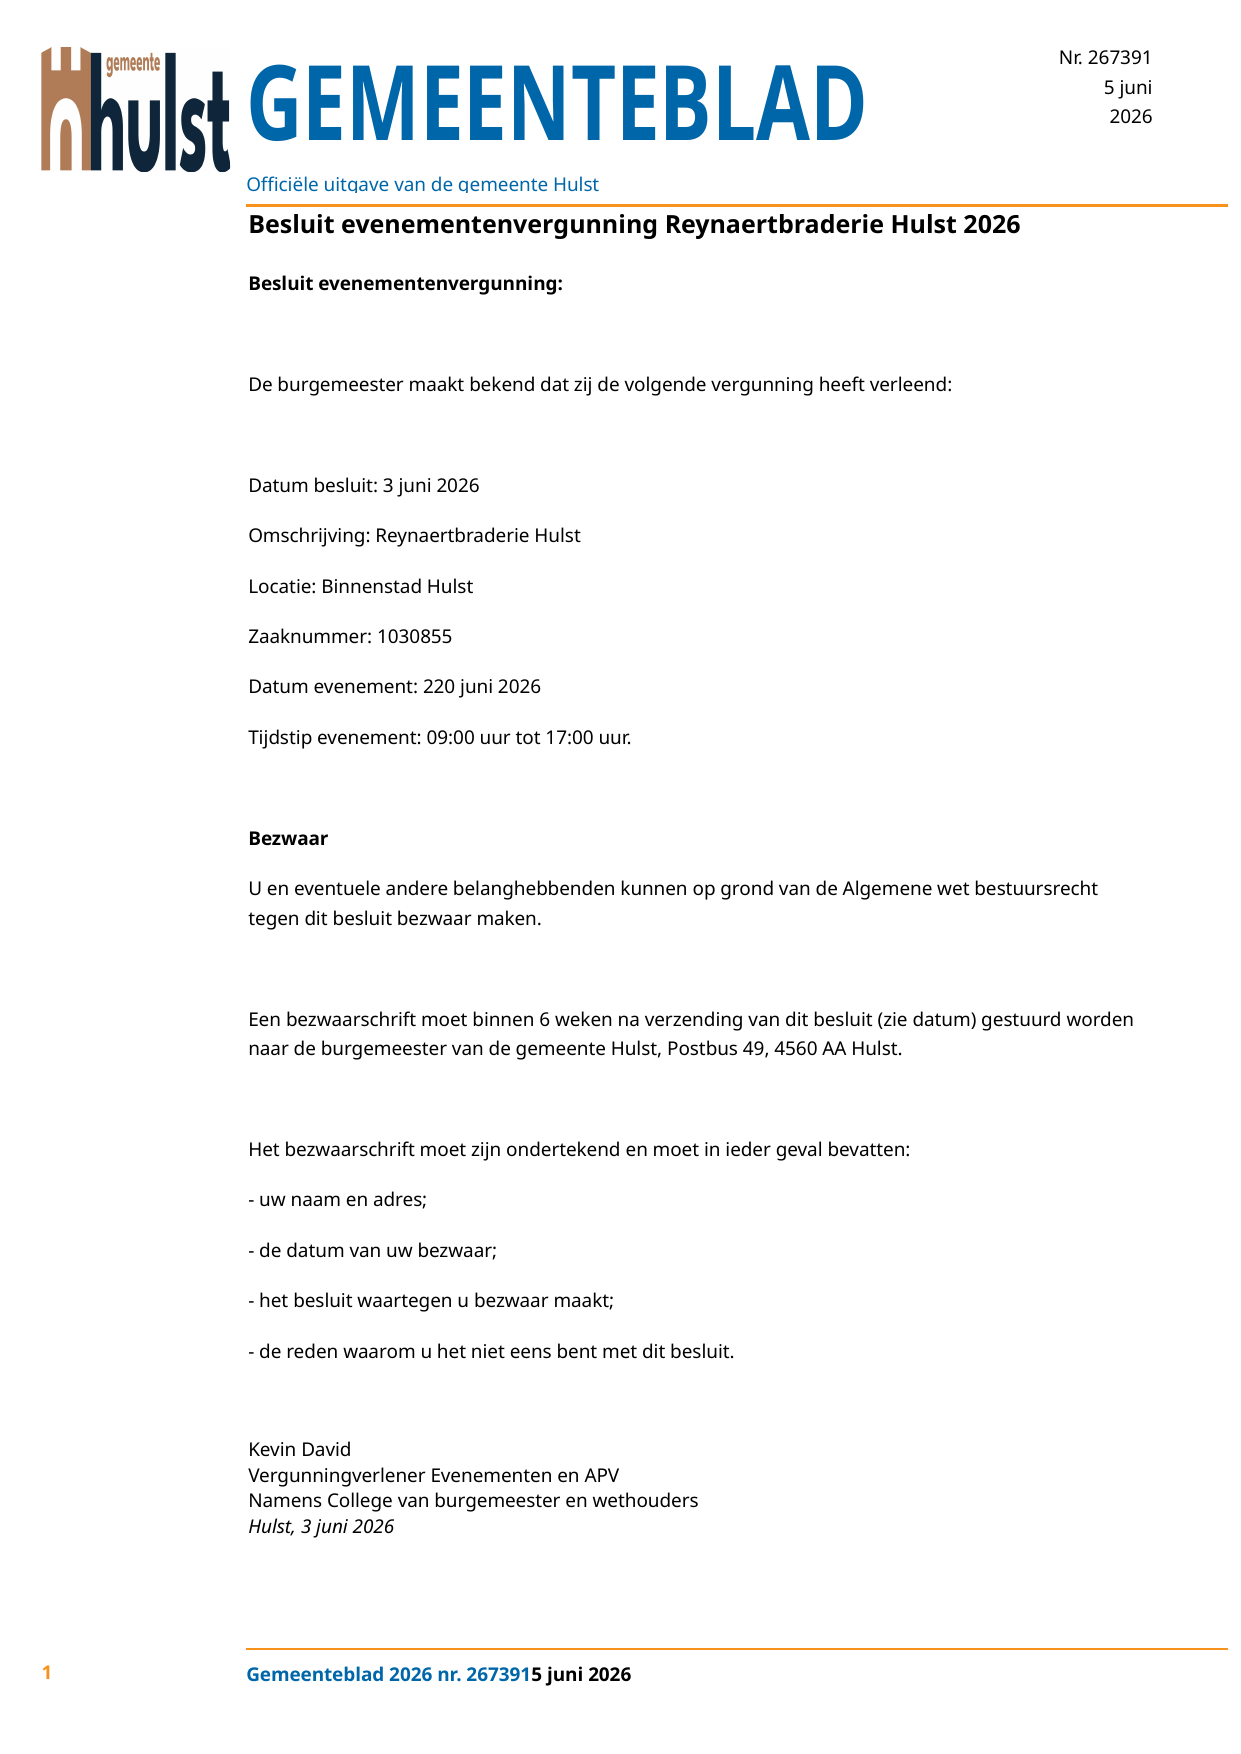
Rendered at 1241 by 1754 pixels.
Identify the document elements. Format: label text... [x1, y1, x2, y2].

text Hulst, 3 juni 2026 [248, 1513, 1152, 1539]
text Vergunningverlener Evenementen en APV [248, 1462, 1152, 1487]
text Kevin David [248, 1436, 1152, 1462]
text Een bezwaarschrift moet binnen 6 weken na verzending van dit besluit (zie datum) gestuurd worden naar de burgemeester van de gemeente Hulst, Postbus 49, 4560 AA Hulst. [248, 1006, 1152, 1061]
picture [41, 47, 231, 172]
text Datum evenement: 220 juni 2026 [248, 674, 1152, 699]
text Het bezwaarschrift moet zijn ondertekend en moet in ieder geval bevatten: [248, 1136, 1152, 1162]
text Besluit evenementenvergunning: [248, 270, 1152, 296]
text Tijdstip evenement: 09:00 uur tot 17:00 uur. [248, 724, 1152, 750]
text De burgemeester maakt bekend dat zij de volgende vergunning heeft verleend: [248, 371, 1152, 397]
text Omschrijving: Reynaertbraderie Hulst [248, 522, 1152, 548]
text - uw naam en adres; [248, 1187, 1152, 1212]
text Namens College van burgemeester en wethouders [248, 1487, 1152, 1513]
text Besluit evenementenvergunning Reynaertbraderie Hulst 2026 [248, 207, 1152, 241]
text Datum besluit: 3 juni 2026 [248, 472, 1152, 498]
text Bezwaar [248, 825, 1152, 851]
text Locatie: Binnenstad Hulst [248, 573, 1152, 598]
text - het besluit waartegen u bezwaar maakt; [248, 1287, 1152, 1313]
text U en eventuele andere belanghebbenden kunnen op grond van de Algemene wet bestuursrecht tegen dit besluit bezwaar maken. [248, 875, 1152, 931]
text - de reden waarom u het niet eens bent met dit besluit. [248, 1338, 1152, 1363]
text Zaaknummer: 1030855 [248, 623, 1152, 649]
text - de datum van uw bezwaar; [248, 1237, 1152, 1263]
